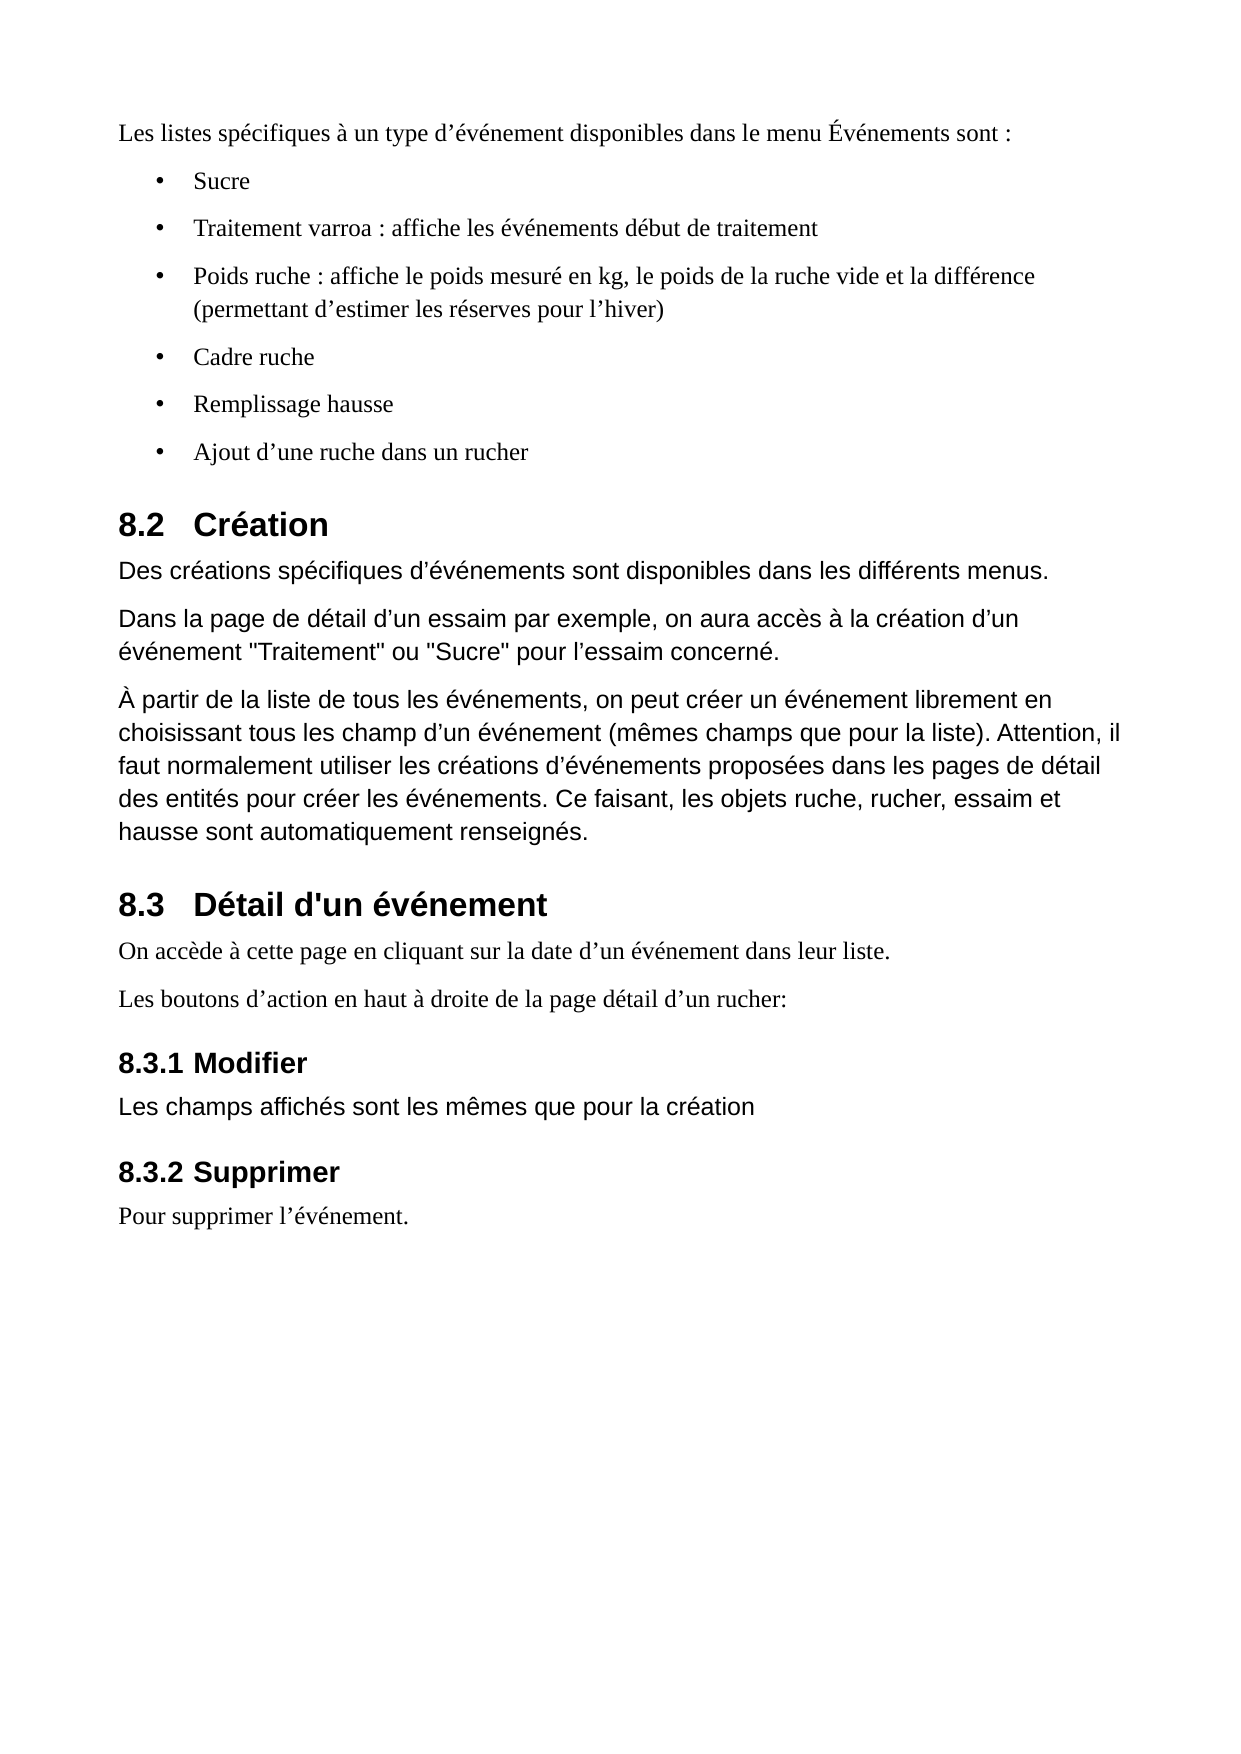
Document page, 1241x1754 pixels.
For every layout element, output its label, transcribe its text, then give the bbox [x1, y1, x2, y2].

text Dans la page de détail d’un essaim par exemple, on aura accès à la création d’un événement "Traitement" ou "Sucre" pour l’essaim concerné. [118, 604, 1122, 666]
text Des créations spécifiques d’événements sont disponibles dans les différents menus. [118, 556, 1122, 585]
text Les champs affichés sont les mêmes que pour la création [118, 1092, 1122, 1121]
subtitle Modifier [118, 1046, 1122, 1080]
list Ajout d’une ruche dans un rucher [156, 437, 1122, 466]
text Les boutons d’action en haut à droite de la page détail d’un rucher: [118, 984, 1122, 1013]
subtitle Détail d'un événement [118, 885, 1122, 924]
list Traitement varroa : affiche les événements début de traitement [156, 213, 1122, 242]
list Poids ruche : affiche le poids mesuré en kg, le poids de la ruche vide et la différence (permettant d’estimer les réserves pour l’hiver) [156, 261, 1122, 323]
list Cadre ruche [156, 342, 1122, 370]
subtitle Création [118, 505, 1122, 544]
text On accède à cette page en cliquant sur la date d’un événement dans leur liste. [118, 936, 1122, 965]
list Sucre [156, 166, 1122, 194]
text Les listes spécifiques à un type d’événement disponibles dans le menu Événements sont : [118, 118, 1122, 147]
text Pour supprimer l’événement. [118, 1201, 1122, 1229]
text À partir de la liste de tous les événements, on peut créer un événement librement en choisissant tous les champ d’un événement (mêmes champs que pour la liste). Attention, il faut normalement utiliser les créations d’événements proposées dans les pages de détail des entités pour créer les événements. Ce faisant, les objets ruche, rucher, essaim et hausse sont automatiquement renseignés. [118, 684, 1122, 845]
subtitle Supprimer [118, 1154, 1122, 1188]
list Remplissage hausse [156, 389, 1122, 418]
